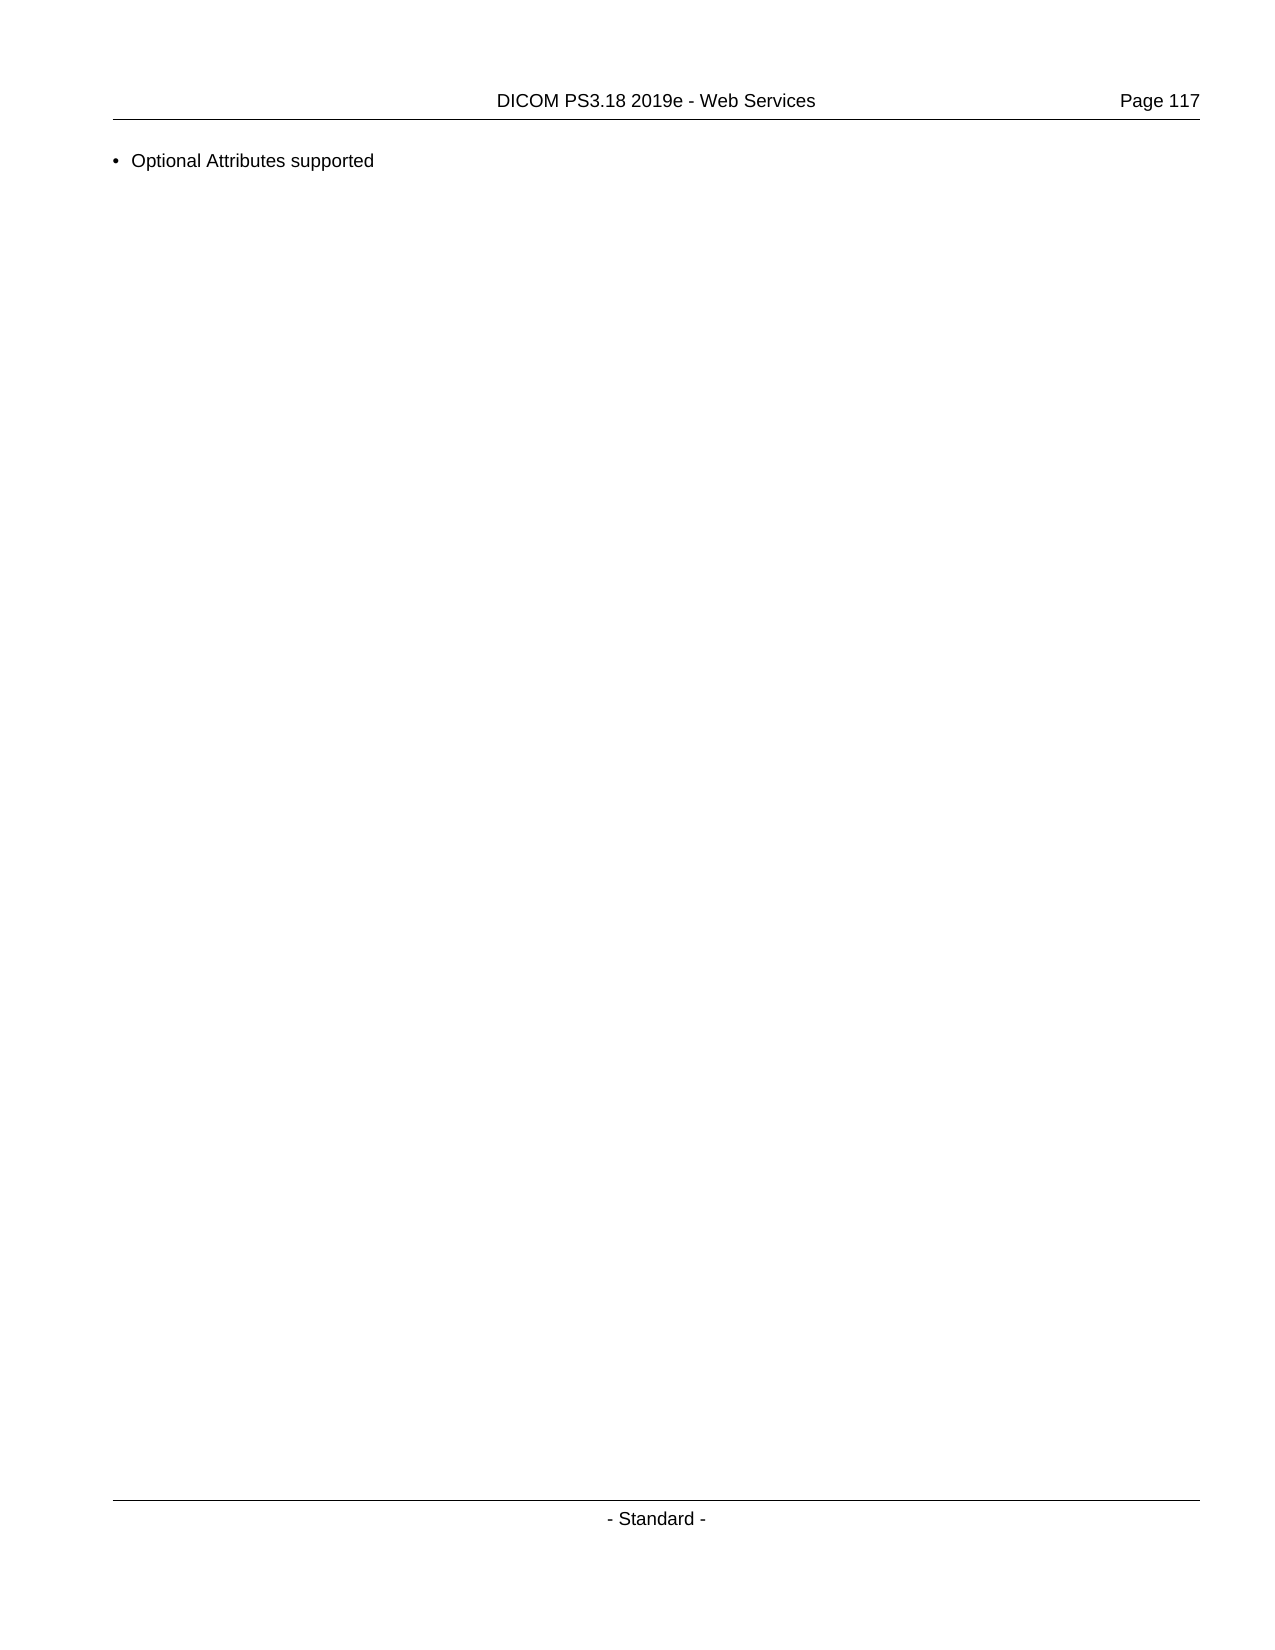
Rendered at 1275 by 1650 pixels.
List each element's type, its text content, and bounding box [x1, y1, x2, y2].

text • Optional Attributes supported [112, 150, 1200, 172]
